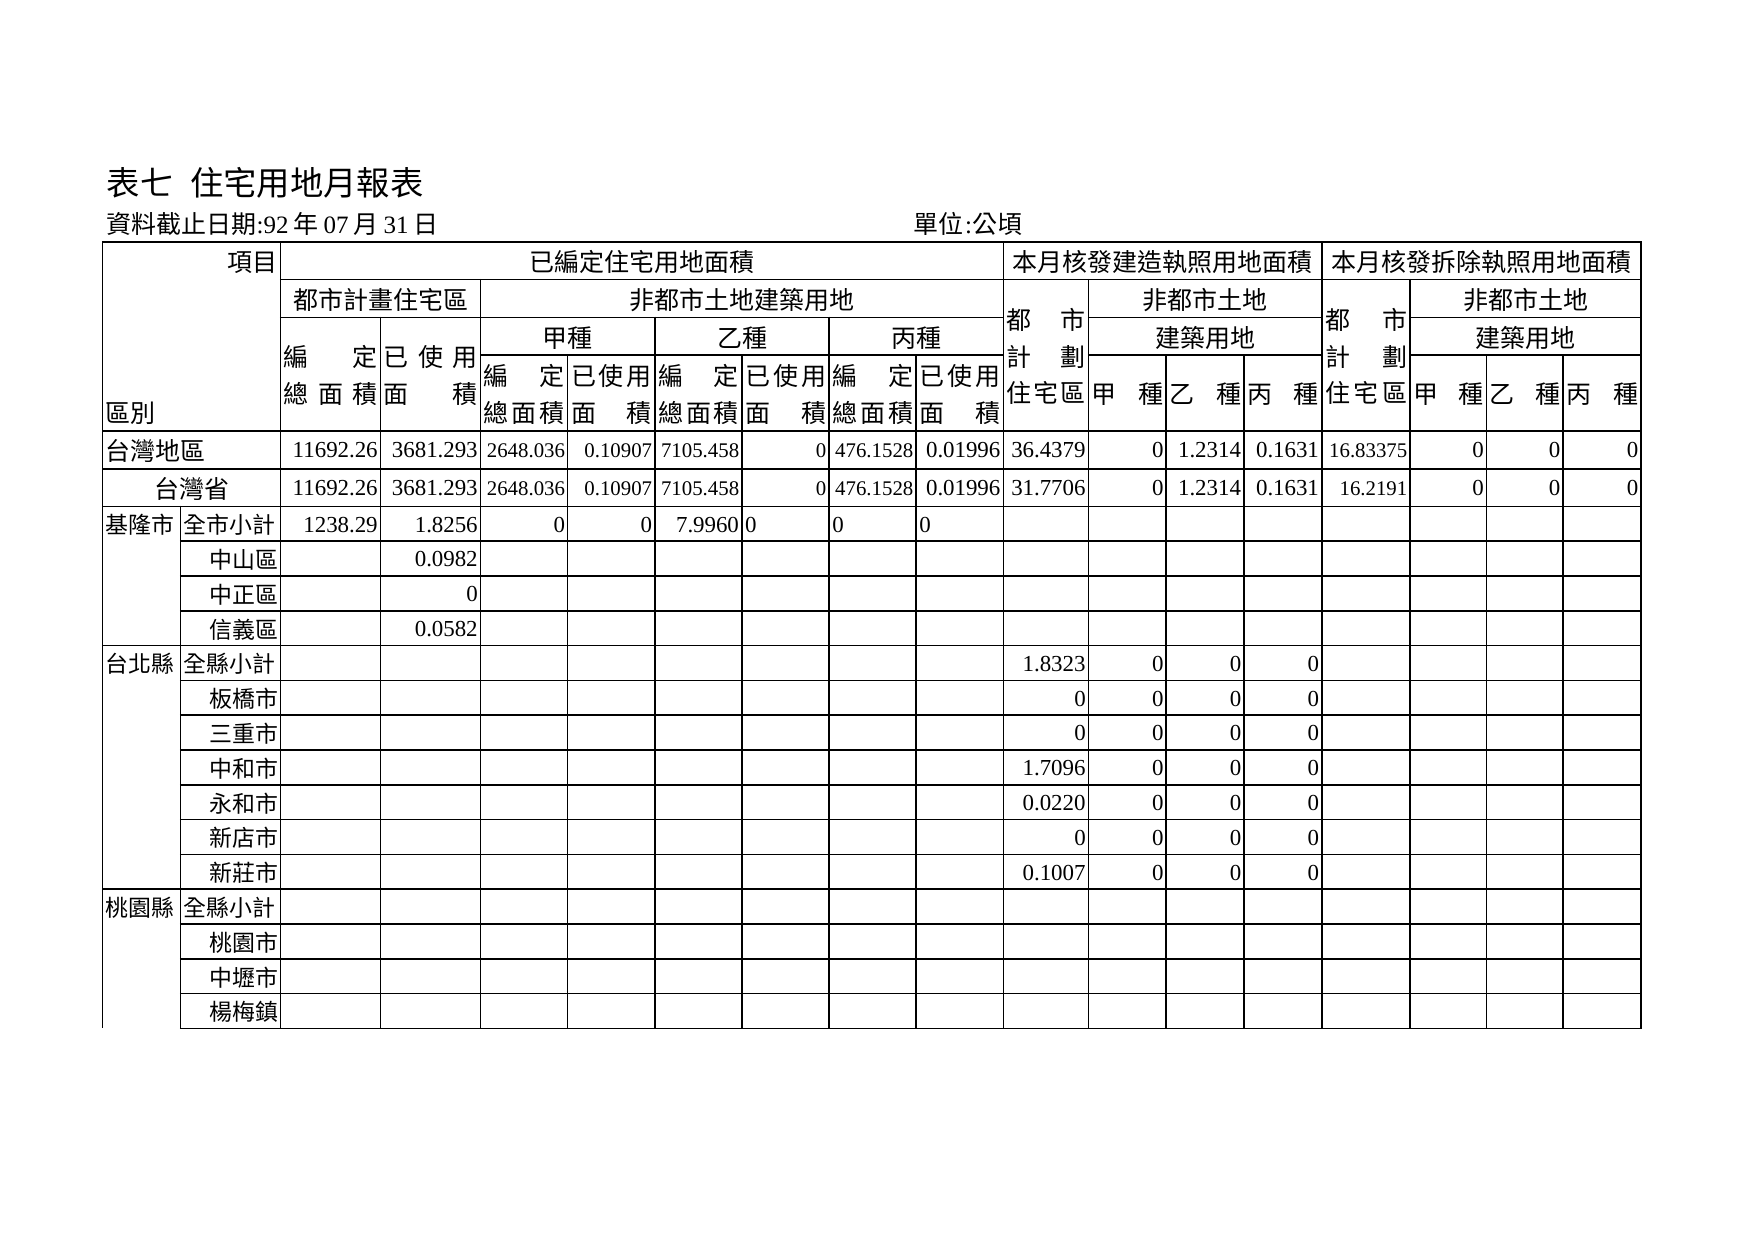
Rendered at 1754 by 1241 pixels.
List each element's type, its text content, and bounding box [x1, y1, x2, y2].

table_cell 台灣地區 [103, 432, 280, 468]
table_cell [568, 681, 654, 714]
table_cell 中山區 [181, 542, 280, 575]
table_cell 丙種 [830, 318, 1003, 354]
table_cell [656, 890, 741, 923]
table_cell 11692.26 [281, 432, 380, 468]
table_cell [1564, 542, 1640, 575]
table_cell 全縣小計 [181, 890, 280, 923]
table_cell 476.1528 [830, 432, 915, 468]
table_cell [1089, 577, 1165, 610]
table_cell [196, 354, 280, 392]
table_cell [743, 612, 828, 645]
table_cell [1167, 507, 1243, 540]
table_cell 總面積 [481, 392, 567, 430]
table_cell [1004, 542, 1088, 575]
table_cell 已使用 [568, 356, 654, 392]
table_cell 新莊市 [181, 855, 280, 888]
table_cell [1245, 960, 1321, 993]
table_cell 甲種 [1411, 356, 1486, 430]
table_cell [917, 681, 1003, 714]
table_cell [1487, 577, 1562, 610]
table_cell [1487, 925, 1562, 958]
table_cell [481, 890, 567, 923]
table_cell 0 [1089, 646, 1165, 679]
table_cell [1323, 890, 1409, 923]
table_cell [281, 716, 380, 749]
table_cell 丙種 [1245, 356, 1321, 430]
table_cell 7.9960 [656, 507, 741, 540]
table_cell [568, 542, 654, 575]
table_cell [743, 820, 828, 853]
table_cell 0 [743, 432, 828, 468]
table_cell 0 [1487, 470, 1562, 506]
table_cell [656, 820, 741, 853]
table_cell [1487, 681, 1562, 714]
table_cell 0 [1089, 716, 1165, 749]
table_cell [1167, 994, 1243, 1027]
table_cell [481, 786, 567, 819]
table_cell [1323, 577, 1409, 610]
table_cell 非都市土地 [1089, 280, 1321, 317]
table_cell [743, 577, 828, 610]
table_cell [281, 786, 380, 819]
table_cell [1245, 890, 1321, 923]
table_cell 中壢市 [181, 960, 280, 993]
table_cell 1.2314 [1167, 432, 1243, 468]
table_cell 0 [1089, 751, 1165, 784]
table_cell 總面積 [830, 392, 915, 430]
table_cell [743, 925, 828, 958]
table_cell 1.8256 [381, 507, 480, 540]
table_cell [1323, 960, 1409, 993]
table_cell 0 [1245, 681, 1321, 714]
table_cell [1564, 646, 1640, 679]
table_cell [917, 890, 1003, 923]
table_cell [656, 994, 741, 1027]
text 資料截止日期:92年07月31日 單位:公頃 [106, 205, 1648, 241]
table_cell [381, 786, 480, 819]
table_cell 編定 [481, 356, 567, 392]
table_cell [830, 681, 915, 714]
table_cell 0 [1564, 432, 1640, 468]
table_cell [1089, 960, 1165, 993]
table_cell [1411, 960, 1486, 993]
table_cell 0 [1245, 751, 1321, 784]
table_cell 1.8323 [1004, 646, 1088, 679]
table_cell 0.1631 [1245, 432, 1321, 468]
table_cell [381, 890, 480, 923]
table_cell [656, 612, 741, 645]
table_cell 0 [743, 470, 828, 506]
table_cell [381, 820, 480, 853]
table_cell [656, 960, 741, 993]
table_cell 11692.26 [281, 470, 380, 506]
table_cell [656, 751, 741, 784]
table_cell [281, 612, 380, 645]
table_cell [281, 681, 380, 714]
table_cell [1167, 925, 1243, 958]
table_cell [1487, 542, 1562, 575]
table_cell [381, 646, 480, 679]
table_cell [743, 646, 828, 679]
table_cell 桃園市 [181, 925, 280, 958]
table_cell 3681.293 [381, 432, 480, 468]
table_cell 0 [830, 507, 915, 540]
table_cell 0 [381, 577, 480, 610]
table_cell [1487, 751, 1562, 784]
table_cell 0.10907 [568, 470, 654, 506]
table_cell [743, 890, 828, 923]
table_cell 0 [1245, 820, 1321, 853]
table_cell 都市計畫住宅區 [281, 280, 480, 317]
table_cell [1245, 925, 1321, 958]
table_cell [568, 925, 654, 958]
table_cell 0.0982 [381, 542, 480, 575]
table_cell 楊梅鎮 [181, 994, 280, 1027]
table_cell [917, 960, 1003, 993]
table_cell [1323, 786, 1409, 819]
table_cell [381, 994, 480, 1027]
table_cell 0 [1411, 470, 1486, 506]
table_cell [917, 751, 1003, 784]
table_cell 新店市 [181, 820, 280, 853]
table_cell [281, 751, 380, 784]
table_cell 0 [1089, 820, 1165, 853]
table_cell 甲種 [481, 318, 654, 354]
table_cell 丙種 [1564, 356, 1640, 430]
table_cell [1004, 890, 1088, 923]
table_cell [1323, 994, 1409, 1027]
table_cell 1.2314 [1167, 470, 1243, 506]
table_cell 0 [1245, 786, 1321, 819]
table_cell 永和市 [181, 786, 280, 819]
table_cell 都市 計劃 住宅區 [1323, 280, 1409, 430]
table_cell [1487, 716, 1562, 749]
table_cell [281, 890, 380, 923]
table_cell [917, 820, 1003, 853]
table_cell [568, 855, 654, 888]
table_cell [917, 994, 1003, 1027]
table_cell [1411, 855, 1486, 888]
table_cell 0 [568, 507, 654, 540]
table_cell [1411, 751, 1486, 784]
table_cell [568, 716, 654, 749]
table_cell [381, 855, 480, 888]
table_cell [1323, 612, 1409, 645]
table_cell [1487, 994, 1562, 1027]
table_cell 31.7706 [1004, 470, 1088, 506]
table_cell [568, 994, 654, 1027]
table_cell [1167, 577, 1243, 610]
table_cell [1245, 542, 1321, 575]
table_cell 0 [1089, 470, 1165, 506]
table_cell 0 [1089, 681, 1165, 714]
table_cell [481, 577, 567, 610]
table_cell 已使用 [917, 356, 1003, 392]
table_cell [917, 716, 1003, 749]
table_cell 0 [1089, 432, 1165, 468]
table_cell [830, 994, 915, 1027]
table_cell [1487, 820, 1562, 853]
table_cell 0.1631 [1245, 470, 1321, 506]
table_cell [917, 542, 1003, 575]
table_cell [743, 542, 828, 575]
table_cell 已使用 面積 [381, 318, 480, 430]
table_cell [1089, 507, 1165, 540]
table_cell [830, 820, 915, 853]
table_cell 0.01996 [917, 432, 1003, 468]
table_cell [1564, 786, 1640, 819]
table_cell 0 [1245, 716, 1321, 749]
table_cell [656, 716, 741, 749]
table_cell [1167, 960, 1243, 993]
table_cell 36.4379 [1004, 432, 1088, 468]
table_cell [1323, 820, 1409, 853]
table_cell [381, 960, 480, 993]
table_cell 編定 [656, 356, 741, 392]
table_cell 0 [1167, 855, 1243, 888]
table_cell 7105.458 [656, 432, 741, 468]
table_cell [656, 681, 741, 714]
table_cell [481, 751, 567, 784]
table_cell [1245, 994, 1321, 1027]
table_cell [281, 646, 380, 679]
table_cell [1487, 646, 1562, 679]
table_cell [568, 890, 654, 923]
table_cell [1089, 890, 1165, 923]
table_cell [1167, 890, 1243, 923]
table_cell [743, 681, 828, 714]
table_cell [1245, 612, 1321, 645]
table_cell 總面積 [656, 392, 741, 430]
table_cell [917, 855, 1003, 888]
table_cell [481, 994, 567, 1027]
table_cell [656, 786, 741, 819]
table_cell 基隆市 [103, 507, 180, 645]
table_cell 0.1007 [1004, 855, 1088, 888]
table_cell 0 [481, 507, 567, 540]
table_cell [281, 960, 380, 993]
table_cell [1004, 612, 1088, 645]
table_cell [481, 925, 567, 958]
table_cell 編定 [830, 356, 915, 392]
table_cell [743, 751, 828, 784]
table_cell [1487, 855, 1562, 888]
table_cell [656, 646, 741, 679]
table_cell [103, 279, 196, 317]
table_cell [1487, 786, 1562, 819]
table_cell [1487, 960, 1562, 993]
table_cell [568, 786, 654, 819]
table_cell [1323, 716, 1409, 749]
table_cell [743, 786, 828, 819]
table_header [103, 243, 196, 279]
table_cell 0 [1089, 786, 1165, 819]
table_cell [1411, 994, 1486, 1027]
table_cell [1564, 716, 1640, 749]
table_cell 0 [917, 507, 1003, 540]
table_header 本月核發拆除執照用地面積 [1323, 243, 1640, 279]
table_cell [1089, 542, 1165, 575]
table_cell [281, 994, 380, 1027]
table_cell [381, 716, 480, 749]
table_cell [1564, 612, 1640, 645]
table_cell [1487, 890, 1562, 923]
table_cell [1564, 855, 1640, 888]
table_cell 區別 [103, 392, 196, 430]
table_cell 3681.293 [381, 470, 480, 506]
table_cell 台北縣 [103, 646, 180, 888]
table_cell [1411, 646, 1486, 679]
table_cell [656, 855, 741, 888]
table_cell [1323, 681, 1409, 714]
table_cell [281, 855, 380, 888]
table_cell [830, 577, 915, 610]
table_cell [1323, 925, 1409, 958]
table_cell [1323, 507, 1409, 540]
table_cell [830, 960, 915, 993]
table_cell [1411, 716, 1486, 749]
table_cell [917, 786, 1003, 819]
table_cell [281, 925, 380, 958]
table_cell [481, 646, 567, 679]
table_cell 建築用地 [1411, 318, 1640, 354]
table_cell 面積 [568, 392, 654, 430]
table_cell [1564, 577, 1640, 610]
table_cell 2648.036 [481, 432, 567, 468]
table_cell 0 [1487, 432, 1562, 468]
table_cell 0 [1245, 646, 1321, 679]
table_cell 0 [1411, 432, 1486, 468]
table_cell [656, 542, 741, 575]
table_cell [830, 786, 915, 819]
table_cell 0 [1167, 681, 1243, 714]
table_cell [568, 960, 654, 993]
table_cell [743, 994, 828, 1027]
table_cell 0 [1004, 716, 1088, 749]
table_cell 已使用 [743, 356, 828, 392]
table_cell 0 [1245, 855, 1321, 888]
table_cell 0 [1167, 646, 1243, 679]
table_cell [830, 542, 915, 575]
table_cell [1411, 681, 1486, 714]
table_cell [481, 612, 567, 645]
table_cell [568, 820, 654, 853]
table_cell [1089, 612, 1165, 645]
table_cell [1089, 994, 1165, 1027]
table_cell [568, 577, 654, 610]
table_cell 乙種 [656, 318, 828, 354]
table_cell [481, 716, 567, 749]
table_cell 面積 [917, 392, 1003, 430]
table_cell [1004, 577, 1088, 610]
table_cell 中正區 [181, 577, 280, 610]
table_cell [281, 577, 380, 610]
table_cell 建築用地 [1089, 318, 1321, 354]
table_cell [1564, 925, 1640, 958]
table_cell [1167, 542, 1243, 575]
table_cell [103, 317, 196, 354]
table_cell [281, 820, 380, 853]
table_cell 全市小計 [181, 507, 280, 540]
table_cell [1411, 786, 1486, 819]
table_cell [381, 751, 480, 784]
table_cell [1245, 577, 1321, 610]
table_cell 0.01996 [917, 470, 1003, 506]
table_cell 三重市 [181, 716, 280, 749]
table_cell 面積 [743, 392, 828, 430]
table_cell [196, 317, 280, 354]
table_cell 0 [1089, 855, 1165, 888]
table_cell [103, 354, 196, 392]
table_cell [743, 716, 828, 749]
table_cell [1245, 507, 1321, 540]
table_cell [1004, 507, 1088, 540]
table_cell [196, 392, 280, 430]
table_cell [481, 820, 567, 853]
table_cell 信義區 [181, 612, 280, 645]
table_cell [481, 542, 567, 575]
table_cell [917, 646, 1003, 679]
table_cell 7105.458 [656, 470, 741, 506]
table_cell [1487, 612, 1562, 645]
table_cell 0 [1167, 751, 1243, 784]
table_cell [656, 577, 741, 610]
table_cell [656, 925, 741, 958]
table_cell [1004, 960, 1088, 993]
table_cell [1004, 994, 1088, 1027]
table_cell 0 [1564, 470, 1640, 506]
table_cell 編定 總面積 [281, 318, 380, 430]
table_cell 0.10907 [568, 432, 654, 468]
table_cell [1411, 925, 1486, 958]
table_cell 非都市土地 [1411, 280, 1640, 317]
table_cell [830, 716, 915, 749]
table_cell [1411, 507, 1486, 540]
table_cell [830, 855, 915, 888]
table_cell [830, 925, 915, 958]
table_cell [568, 646, 654, 679]
table_cell [917, 925, 1003, 958]
table_cell 0 [1004, 820, 1088, 853]
table_cell [1411, 542, 1486, 575]
table_cell 全縣小計 [181, 646, 280, 679]
table_cell 非都市土地建築用地 [481, 280, 1003, 317]
table_cell [281, 542, 380, 575]
table_cell 0 [1167, 716, 1243, 749]
table_cell 板橋市 [181, 681, 280, 714]
table_cell [1487, 507, 1562, 540]
table_cell [481, 681, 567, 714]
table_cell [1564, 507, 1640, 540]
table_cell 0 [1167, 786, 1243, 819]
table_cell [1564, 960, 1640, 993]
table_cell 2648.036 [481, 470, 567, 506]
table_cell [1323, 751, 1409, 784]
table_cell [743, 960, 828, 993]
table_cell 甲種 [1089, 356, 1165, 430]
table_cell 中和市 [181, 751, 280, 784]
table_header 本月核發建造執照用地面積 [1004, 243, 1321, 279]
table_cell 0 [1004, 681, 1088, 714]
table_cell 476.1528 [830, 470, 915, 506]
table_cell 都市 計劃 住宅區 [1004, 280, 1088, 430]
table_cell [1004, 925, 1088, 958]
table_header 已編定住宅用地面積 [281, 243, 1003, 279]
table_cell [830, 612, 915, 645]
table_cell [1323, 542, 1409, 575]
table_cell [1089, 925, 1165, 958]
table_cell 台灣省 [103, 470, 280, 506]
table_cell 0.0582 [381, 612, 480, 645]
table_cell [196, 279, 280, 317]
table_cell [1411, 577, 1486, 610]
table_cell [743, 855, 828, 888]
table_cell 0.0220 [1004, 786, 1088, 819]
table_cell [1564, 890, 1640, 923]
table_cell 桃園縣 [103, 890, 180, 1027]
table_cell [1411, 612, 1486, 645]
table_cell [1411, 820, 1486, 853]
table_cell [1323, 855, 1409, 888]
table_cell [1564, 820, 1640, 853]
table_cell [481, 855, 567, 888]
table_cell 16.83375 [1323, 432, 1409, 468]
table_cell [381, 925, 480, 958]
table_cell 16.2191 [1323, 470, 1409, 506]
table_cell 1.7096 [1004, 751, 1088, 784]
table_cell [1323, 646, 1409, 679]
table_cell 0 [743, 507, 828, 540]
table_cell [917, 577, 1003, 610]
table_cell [1167, 612, 1243, 645]
table_cell [830, 751, 915, 784]
table_cell [830, 646, 915, 679]
table_cell 1238.29 [281, 507, 380, 540]
table_cell 乙種 [1167, 356, 1243, 430]
table_cell [1564, 681, 1640, 714]
table_cell [917, 612, 1003, 645]
table_cell [568, 612, 654, 645]
table_cell [481, 960, 567, 993]
table_cell [568, 751, 654, 784]
table_cell 乙種 [1487, 356, 1562, 430]
table_cell [1411, 890, 1486, 923]
table_cell [1564, 994, 1640, 1027]
table_cell [1564, 751, 1640, 784]
table_cell [381, 681, 480, 714]
table_cell [830, 890, 915, 923]
table_header 項目 [196, 243, 280, 279]
text 表七 住宅用地月報表 [106, 156, 1648, 205]
table_cell 0 [1167, 820, 1243, 853]
